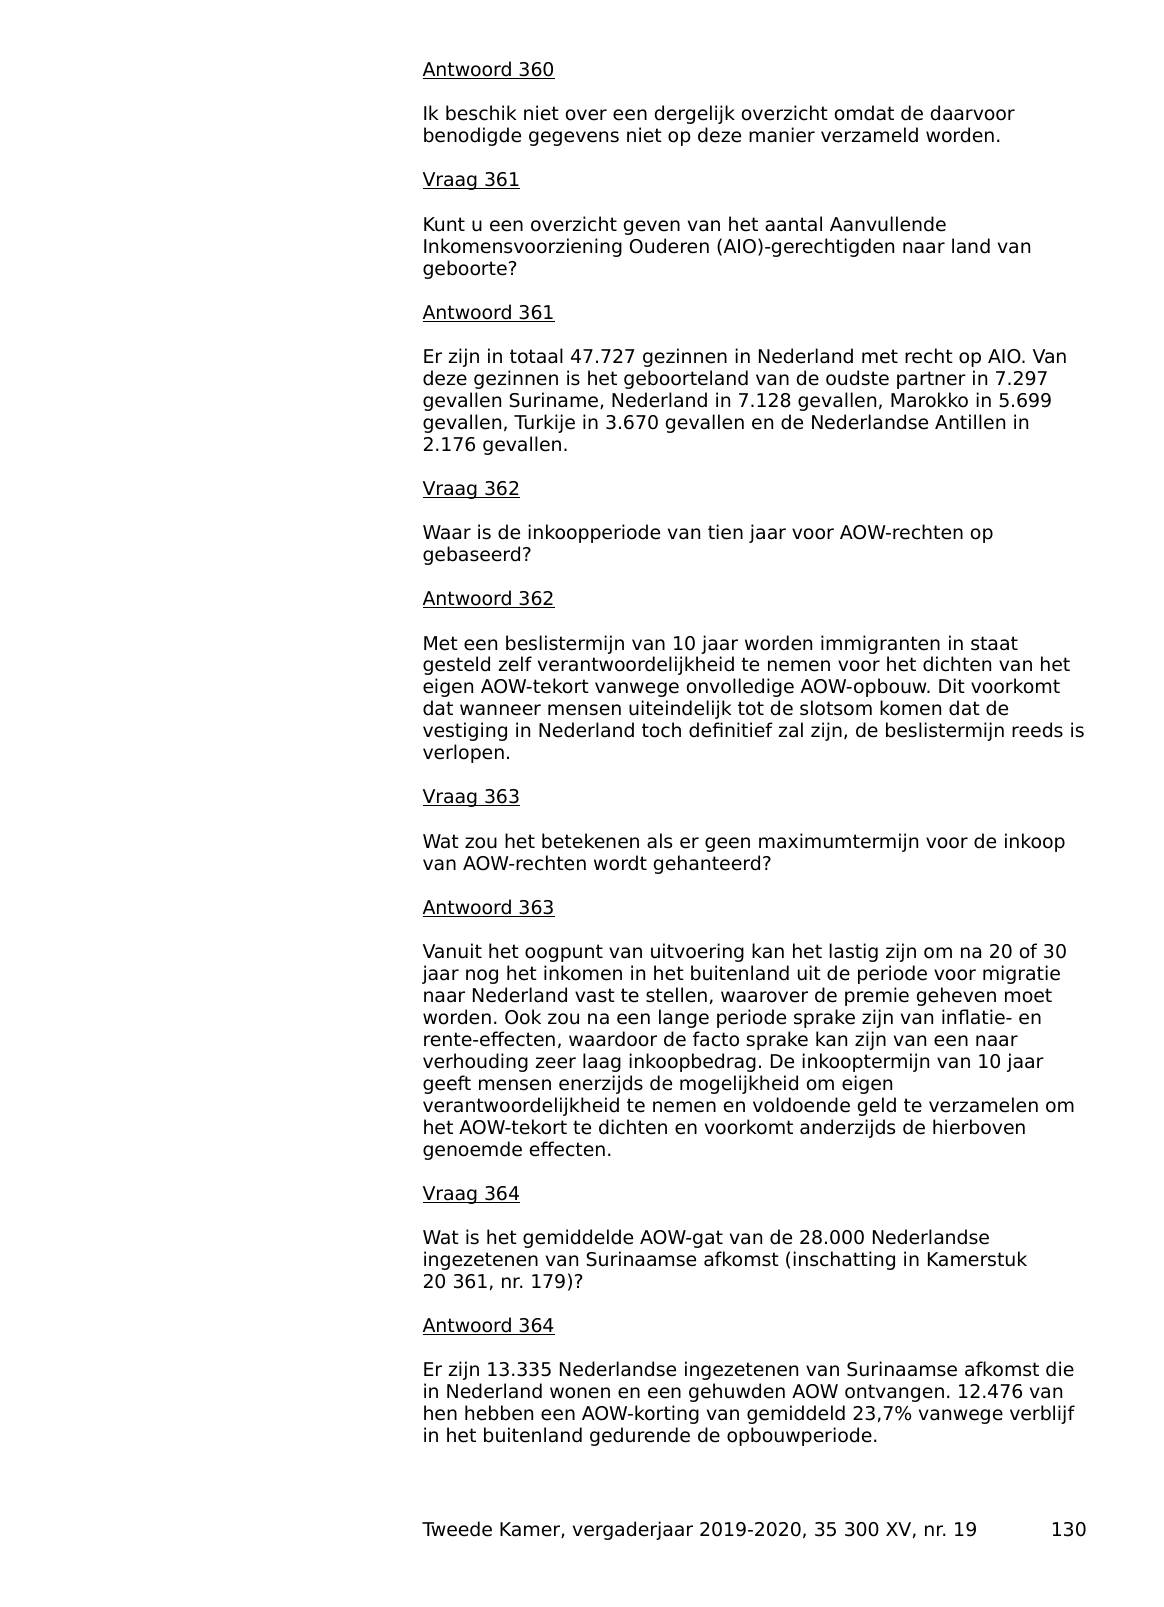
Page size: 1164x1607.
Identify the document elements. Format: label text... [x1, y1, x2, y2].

subtitle Antwoord 363 [422, 897, 1087, 919]
text Vanuit het oogpunt van uitvoering kan het lastig zijn om na 20 of 30 jaar nog het inkomen in het buitenland uit de periode voor migratie naar Nederland vast te stellen, waarover de premie geheven moet worden. Ook zou na een lange periode sprake zijn van inflatie- en rente-effecten, waardoor de facto sprake kan zijn van een naar verhouding zeer laag inkoopbedrag. De inkooptermijn van 10 jaar geeft mensen enerzijds de mogelijkheid om eigen verantwoordelijkheid te nemen en voldoende geld te verzamelen om het AOW-tekort te dichten en voorkomt anderzijds de hierboven genoemde effecten. [422, 941, 1087, 1161]
text Wat zou het betekenen als er geen maximumtermijn voor de inkoop van AOW-rechten wordt gehanteerd? [422, 831, 1087, 874]
text Wat is het gemiddelde AOW-gat van de 28.000 Nederlandse ingezetenen van Surinaamse afkomst (inschatting in Kamerstuk 20 361, nr. 179)? [422, 1227, 1087, 1293]
text Ik beschik niet over een dergelijk overzicht omdat de daarvoor benodigde gegevens niet op deze manier verzameld worden. [422, 103, 1087, 147]
text Kunt u een overzicht geven van het aantal Aanvullende Inkomensvoorziening Ouderen (AIO)-gerechtigden naar land van geboorte? [422, 213, 1087, 279]
subtitle Antwoord 362 [422, 588, 1087, 610]
subtitle Vraag 364 [422, 1183, 1087, 1205]
text Er zijn in totaal 47.727 gezinnen in Nederland met recht op AIO. Van deze gezinnen is het geboorteland van de oudste partner in 7.297 gevallen Suriname, Nederland in 7.128 gevallen, Marokko in 5.699 gevallen, Turkije in 3.670 gevallen en de Nederlandse Antillen in 2.176 gevallen. [422, 346, 1087, 456]
text Met een beslistermijn van 10 jaar worden immigranten in staat gesteld zelf verantwoordelijkheid te nemen voor het dichten van het eigen AOW-tekort vanwege onvolledige AOW-opbouw. Dit voorkomt dat wanneer mensen uiteindelijk tot de slotsom komen dat de vestiging in Nederland toch definitief zal zijn, de beslistermijn reeds is verlopen. [422, 632, 1087, 764]
subtitle Vraag 363 [422, 786, 1087, 808]
subtitle Antwoord 364 [422, 1315, 1087, 1337]
text Waar is de inkoopperiode van tien jaar voor AOW-rechten op gebaseerd? [422, 522, 1087, 566]
subtitle Antwoord 361 [422, 302, 1087, 324]
subtitle Antwoord 360 [422, 59, 1087, 81]
text Er zijn 13.335 Nederlandse ingezetenen van Surinaamse afkomst die in Nederland wonen en een gehuwden AOW ontvangen. 12.476 van hen hebben een AOW-korting van gemiddeld 23,7% vanwege verblijf in het buitenland gedurende de opbouwperiode. [422, 1359, 1087, 1447]
subtitle Vraag 361 [422, 169, 1087, 191]
subtitle Vraag 362 [422, 478, 1087, 500]
